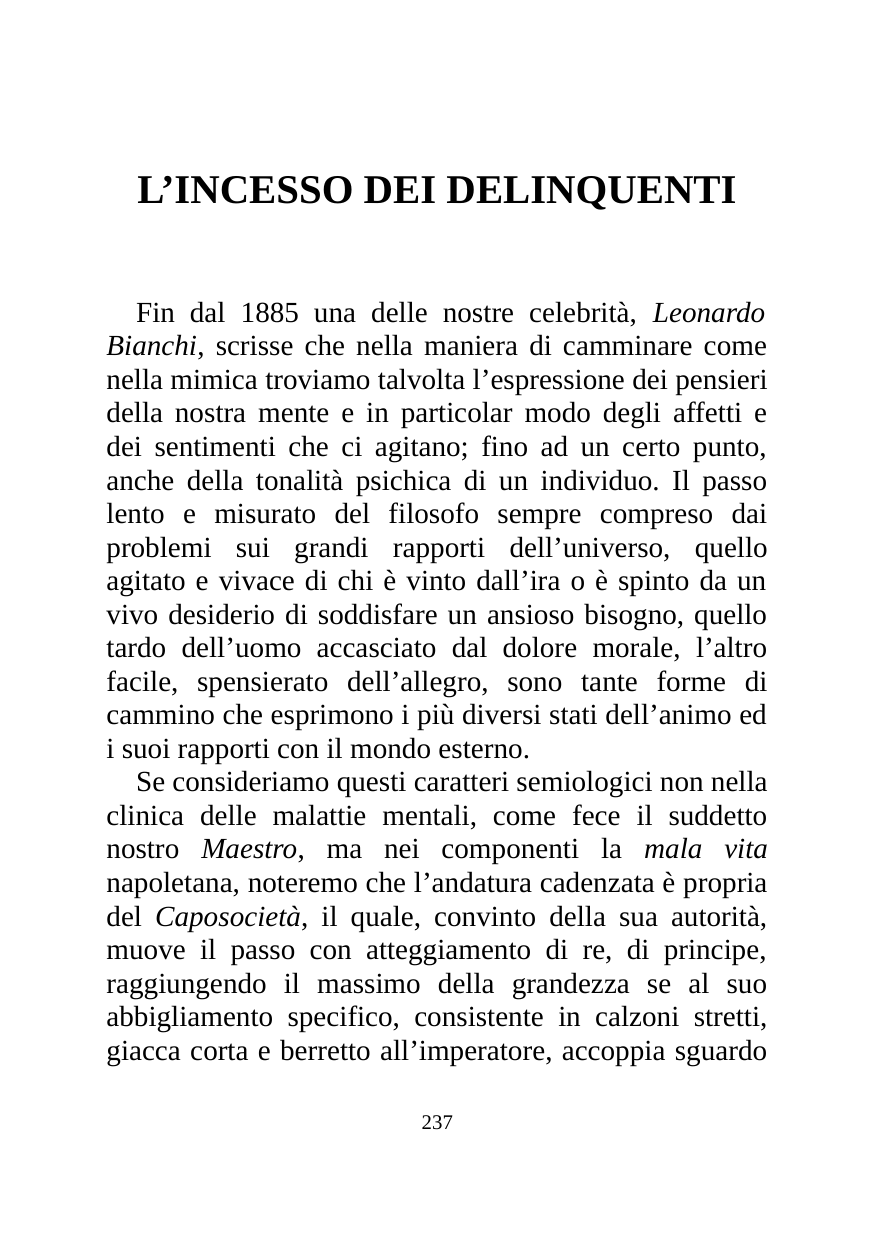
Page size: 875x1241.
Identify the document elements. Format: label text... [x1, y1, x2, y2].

text Se consideriamo questi caratteri semiologici non nella clinica delle malattie mentali, come fece il suddetto nostro Maestro, ma nei componenti la mala vita napoletana, noteremo che l’andatura cadenzata è propria del Caposocietà, il quale, convinto della sua autorità, muove il passo con atteggiamento di re, di principe, raggiungendo il massimo della grandezza se al suo abbigliamento specifico, consistente in calzoni stretti, giacca corta e berretto all’imperatore, accoppia sguardo [106, 764, 768, 1066]
text Fin dal 1885 una delle nostre celebrità, Leonardo Bianchi, scrisse che nella maniera di camminare come nella mimica troviamo talvolta l’espressione dei pensieri della nostra mente e in particolar modo degli affetti e dei sentimenti che ci agitano; fino ad un certo punto, anche della tonalità psichica di un individuo. Il passo lento e misurato del filosofo sempre compreso dai problemi sui grandi rapporti dell’universo, quello agitato e vivace di chi è vinto dall’ira o è spinto da un vivo desiderio di soddisfare un ansioso bisogno, quello tardo dell’uomo accasciato dal dolore morale, l’altro facile, spensierato dell’allegro, sono tante forme di cammino che esprimono i più diversi stati dell’animo ed i suoi rapporti con il mondo esterno. [106, 295, 768, 764]
subtitle L’INCESSO DEI DELINQUENTI [106, 165, 768, 212]
